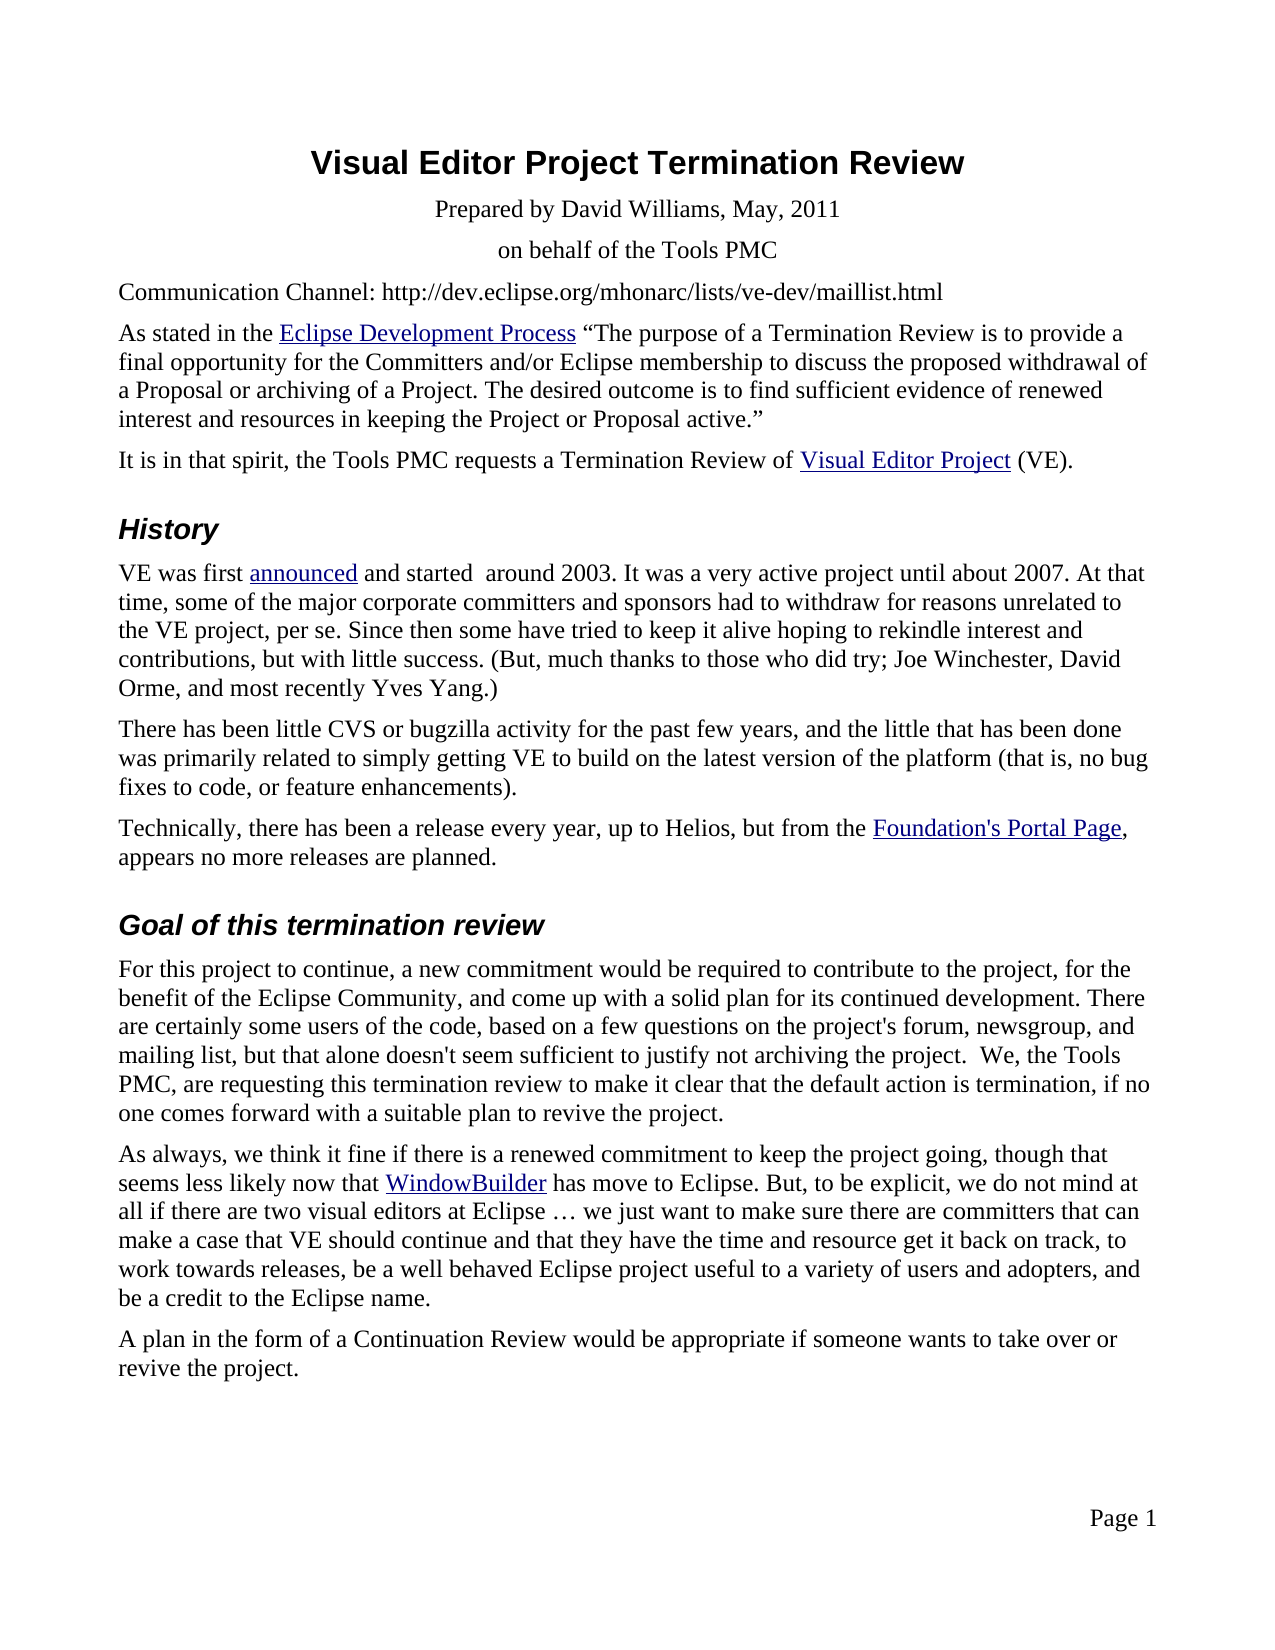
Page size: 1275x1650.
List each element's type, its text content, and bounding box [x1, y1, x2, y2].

text It is in that spirit, the Tools PMC requests a Termination Review of Visual Editor Project (VE). [118, 446, 1157, 474]
subtitle Goal of this termination review [118, 908, 1157, 941]
subtitle Visual Editor Project Termination Review [118, 143, 1157, 182]
text For this project to continue, a new commitment would be required to contribute to the project, for the benefit of the Eclipse Community, and come up with a solid plan for its continued development. There are certainly some users of the code, based on a few questions on the project's forum, newsgroup, and mailing list, but that alone doesn't seem sufficient to justify not archiving the project. We, the Tools PMC, are requesting this termination review to make it clear that the default action is termination, if no one comes forward with a suitable plan to revive the project. [118, 954, 1157, 1126]
text on behalf of the Tools PMC [118, 236, 1157, 264]
text A plan in the form of a Continuation Review would be appropriate if someone wants to take over or revive the project. [118, 1324, 1157, 1381]
text Technically, there has been a release every year, up to Helios, but from the Foundation's Portal Page, appears no more releases are planned. [118, 813, 1157, 870]
text As always, we think it fine if there is a renewed commitment to keep the project going, though that seems less likely now that WindowBuilder has move to Eclipse. But, to be explicit, we do not mind at all if there are two visual editors at Eclipse … we just want to make sure there are committers that can make a case that VE should continue and that they have the time and resource get it back on track, to work towards releases, be a well behaved Eclipse project useful to a variety of users and adopters, and be a credit to the Eclipse name. [118, 1139, 1157, 1311]
text There has been little CVS or bugzilla activity for the past few years, and the little that has been done was primarily related to simply getting VE to build on the latest version of the platform (that is, no bug fixes to code, or feature enhancements). [118, 714, 1157, 800]
text Communication Channel: http://dev.eclipse.org/mhonarc/lists/ve-dev/maillist.html [118, 277, 1157, 306]
text As stated in the Eclipse Development Process “The purpose of a Termination Review is to provide a final opportunity for the Committers and/or Eclipse membership to discuss the proposed withdrawal of a Proposal or archiving of a Project. The desired outcome is to find sufficient evidence of renewed interest and resources in keeping the Project or Proposal active.” [118, 318, 1157, 433]
text Prepared by David Williams, May, 2011 [118, 194, 1157, 223]
subtitle History [118, 512, 1157, 545]
text VE was first announced and started around 2003. It was a very active project until about 2007. At that time, some of the major corporate committers and sponsors had to withdraw for reasons unrelated to the VE project, per se. Since then some have tried to keep it alive hoping to rekindle interest and contributions, but with little success. (But, much thanks to those who did try; Joe Winchester, David Orme, and most recently Yves Yang.) [118, 558, 1157, 702]
